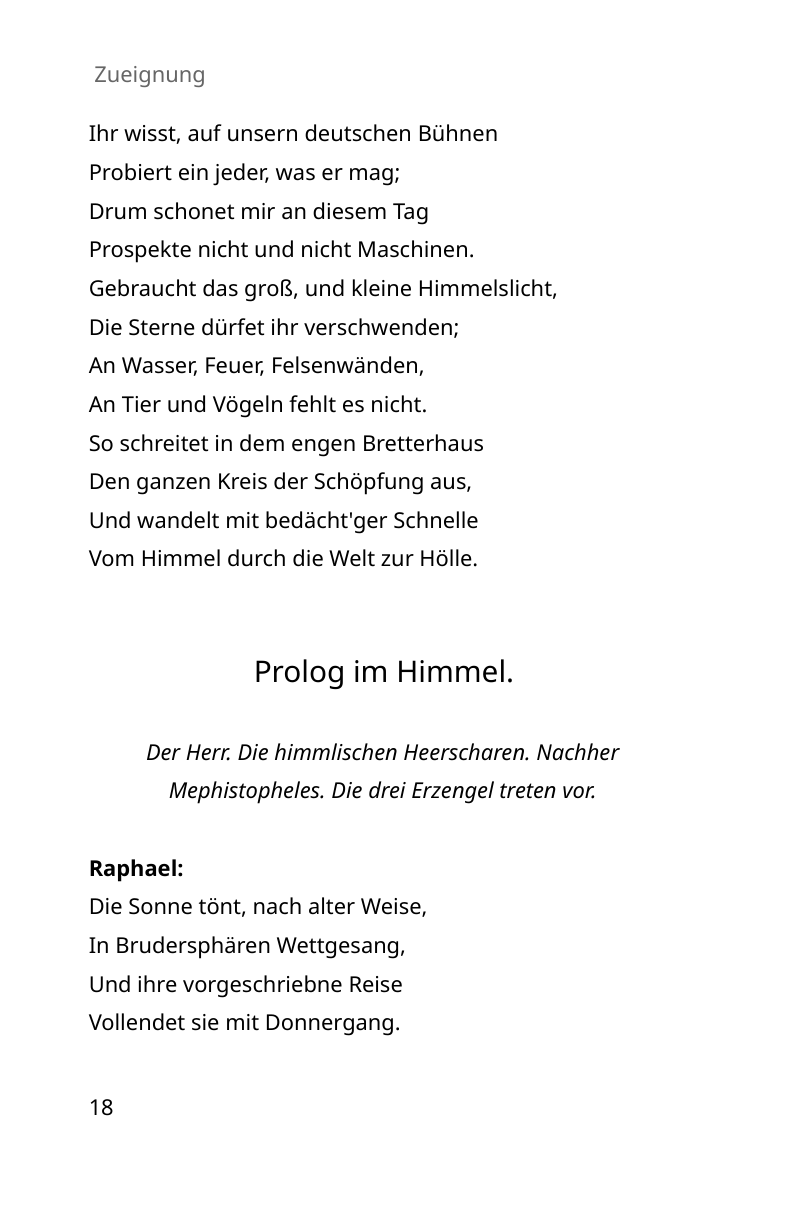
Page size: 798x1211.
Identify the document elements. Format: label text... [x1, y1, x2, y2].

text Ihr wisst, auf unsern deutschen Bühnen Probiert ein jeder, was er mag; Drum schonet mir an diesem Tag Prospekte nicht und nicht Maschinen. Gebraucht das groß, und kleine Himmelslicht, Die Sterne dürfet ihr verschwenden; An Wasser, Feuer, Felsenwänden, An Tier und Vögeln fehlt es nicht. So schreitet in dem engen Bretterhaus Den ganzen Kreis der Schöpfung aus, Und wandelt mit bedächt'ger Schnelle Vom Himmel durch die Welt zur Hölle. [88, 118, 679, 573]
text Der Herr. Die himmlischen Heerscharen. Nachher Mephistopheles. Die drei Erzengel treten vor. [88, 715, 679, 805]
subtitle Prolog im Himmel. [88, 635, 679, 692]
text Raphael: Die Sonne tönt, nach alter Weise, In Brudersphären Wettgesang, Und ihre vorgeschriebne Reise Vollendet sie mit Donnergang. [88, 826, 679, 1037]
